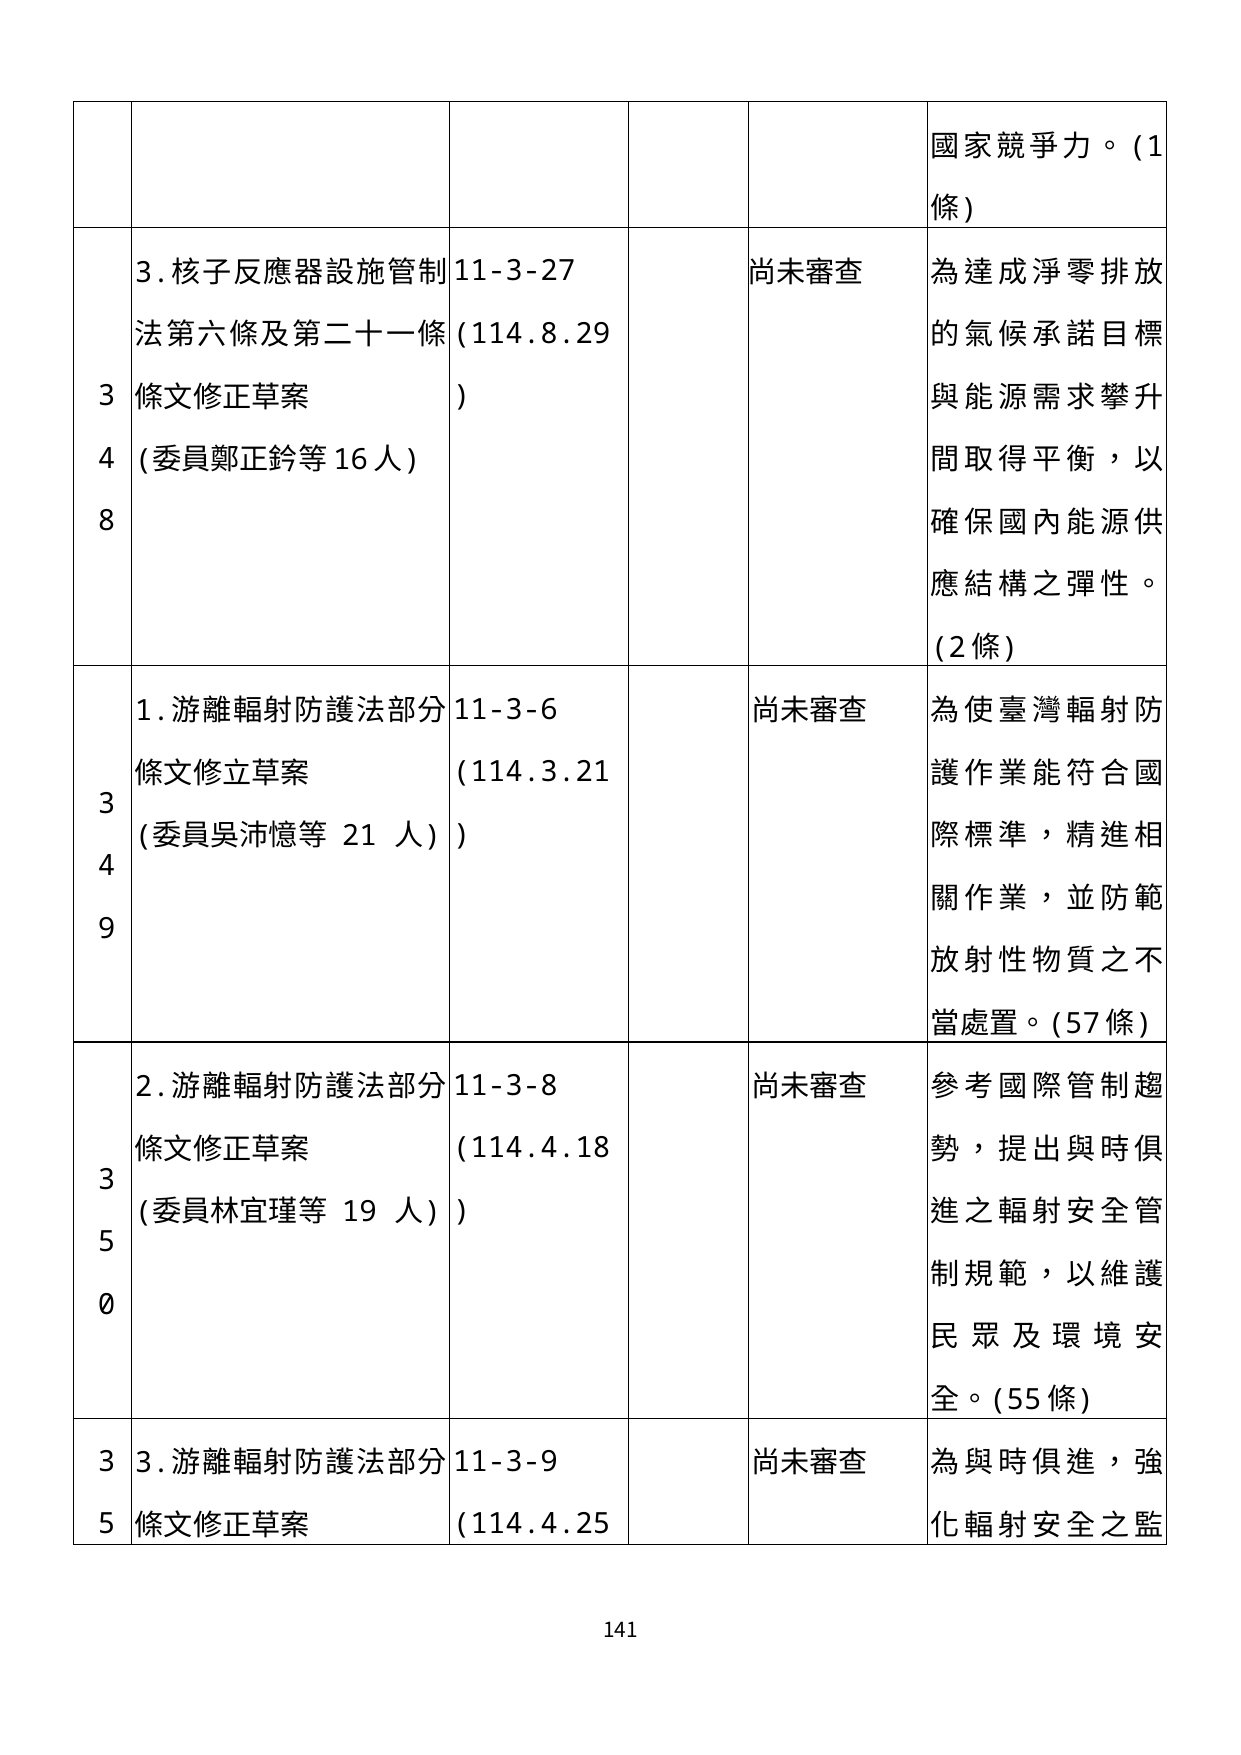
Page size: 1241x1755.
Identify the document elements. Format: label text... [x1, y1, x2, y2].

table_cell 11-3-9 (114.4.25 [450, 1419, 628, 1543]
table_cell 11-3-6 (114.3.21) [450, 666, 628, 1041]
table_cell 尚未審查 [749, 1043, 927, 1417]
table_cell 為與時俱進，強化輻射安全之監 [928, 1419, 1166, 1543]
table_cell [74, 102, 131, 227]
table_cell 參考國際管制趨勢，提出與時俱進之輻射安全管制規範，以維護民眾及環境安全。(55條) [928, 1043, 1166, 1417]
table_cell 為使臺灣輻射防護作業能符合國際標準，精進相關作業，並防範放射性物質之不當處置。(57條) [928, 666, 1166, 1041]
table_cell 尚未審查 [749, 666, 927, 1041]
table_cell [74, 228, 131, 665]
table_cell [629, 1043, 748, 1417]
table_cell 3.核子反應器設施管制法第六條及第二十一條條文修正草案 (委員鄭正鈐等16人) [132, 228, 449, 665]
table_cell [450, 102, 628, 227]
table_cell 國家競爭力。(1條) [928, 102, 1166, 227]
table_cell 11-3-8 (114.4.18) [450, 1043, 628, 1417]
table_cell 尚未審查 [749, 228, 927, 665]
table_cell [629, 1419, 748, 1543]
table_cell [629, 102, 748, 227]
table_cell [74, 1043, 131, 1417]
table_cell [74, 1419, 131, 1543]
table_cell [74, 666, 131, 1041]
table_cell [132, 102, 449, 227]
table_cell 為達成淨零排放的氣候承諾目標與能源需求攀升間取得平衡，以確保國內能源供應結構之彈性。(2條) [928, 228, 1166, 665]
table_cell 2.游離輻射防護法部分條文修正草案 (委員林宜瑾等 19 人) [132, 1043, 449, 1417]
table_cell 尚未審查 [749, 1419, 927, 1543]
table_cell [629, 228, 748, 665]
table_cell [749, 102, 927, 227]
table_cell 11-3-27 (114.8.29) [450, 228, 628, 665]
table_cell [629, 666, 748, 1041]
table_cell 3.游離輻射防護法部分條文修正草案 [132, 1419, 449, 1543]
table_cell 1.游離輻射防護法部分條文修立草案 (委員吳沛憶等 21 人) [132, 666, 449, 1041]
